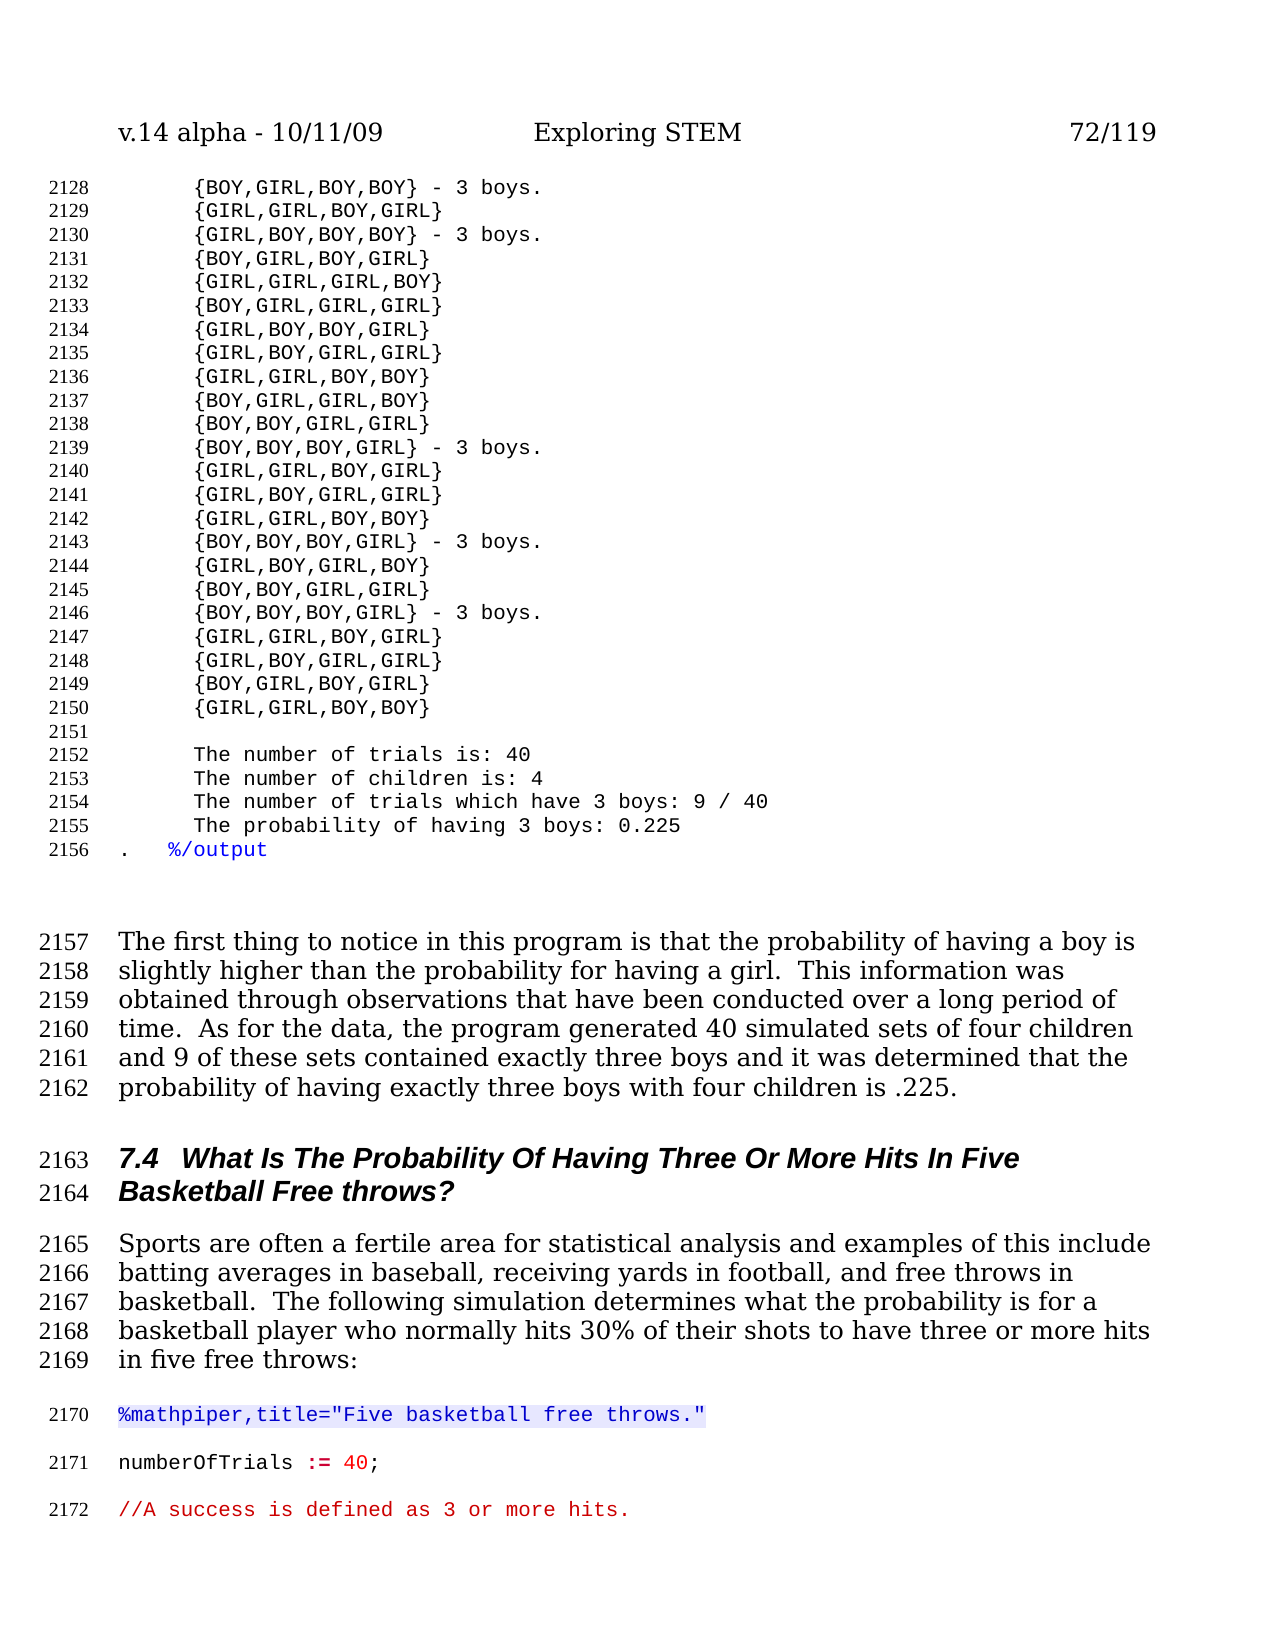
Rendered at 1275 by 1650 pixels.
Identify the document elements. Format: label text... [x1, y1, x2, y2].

text The number of children is: 4 [118, 768, 1157, 792]
text {BOY,BOY,GIRL,GIRL} [118, 413, 1157, 437]
text {GIRL,GIRL,BOY,BOY} [118, 508, 1157, 531]
text {BOY,GIRL,GIRL,BOY} [118, 389, 1157, 413]
text {GIRL,BOY,GIRL,GIRL} [118, 484, 1157, 508]
text . %/output [118, 839, 1157, 862]
text {BOY,BOY,BOY,GIRL} - 3 boys. [118, 531, 1157, 555]
text {GIRL,BOY,BOY,GIRL} [118, 319, 1157, 342]
text {GIRL,GIRL,BOY,GIRL} [118, 200, 1157, 224]
text numberOfTrials := 40; [118, 1452, 1157, 1475]
text The number of trials is: 40 [118, 744, 1157, 768]
text Sports are often a fertile area for statistical analysis and examples of this include batting averages in baseball, receiving yards in football, and free throws in basketball. The following simulation determines what the probability is for a basketball player who normally hits 30% of their shots to have three or more hits in five free throws: [118, 1229, 1157, 1375]
text {GIRL,GIRL,GIRL,BOY} [118, 271, 1157, 295]
text {BOY,GIRL,BOY,GIRL} [118, 673, 1157, 697]
text {BOY,GIRL,GIRL,GIRL} [118, 295, 1157, 319]
text {GIRL,GIRL,BOY,BOY} [118, 366, 1157, 389]
text {GIRL,GIRL,BOY,GIRL} [118, 461, 1157, 484]
text {GIRL,BOY,GIRL,BOY} [118, 555, 1157, 579]
text The probability of having 3 boys: 0.225 [118, 815, 1157, 839]
text %mathpiper,title="Five basketball free throws." [118, 1404, 1157, 1428]
text {BOY,BOY,BOY,GIRL} - 3 boys. [118, 602, 1157, 626]
text {BOY,GIRL,BOY,GIRL} [118, 248, 1157, 271]
text The first thing to notice in this program is that the probability of having a boy is slightly higher than the probability for having a girl. This information was obtained through observations that have been conducted over a long period of time. As for the data, the program generated 40 simulated sets of four children and 9 of these sets contained exactly three boys and it was determined that the probability of having exactly three boys with four children is .225. [118, 927, 1157, 1102]
subtitle What Is The Probability Of Having Three Or More Hits In Five Basketball Free throws? [118, 1141, 1157, 1208]
text {BOY,GIRL,BOY,BOY} - 3 boys. [118, 177, 1157, 200]
text {GIRL,BOY,GIRL,GIRL} [118, 650, 1157, 673]
text The number of trials which have 3 boys: 9 / 40 [118, 792, 1157, 815]
text {GIRL,GIRL,BOY,BOY} [118, 697, 1157, 721]
text {GIRL,BOY,BOY,BOY} - 3 boys. [118, 224, 1157, 248]
text {BOY,BOY,BOY,GIRL} - 3 boys. [118, 437, 1157, 461]
text {GIRL,GIRL,BOY,GIRL} [118, 626, 1157, 650]
text {GIRL,BOY,GIRL,GIRL} [118, 342, 1157, 366]
text {BOY,BOY,GIRL,GIRL} [118, 579, 1157, 602]
text //A success is defined as 3 or more hits. [118, 1499, 1157, 1523]
